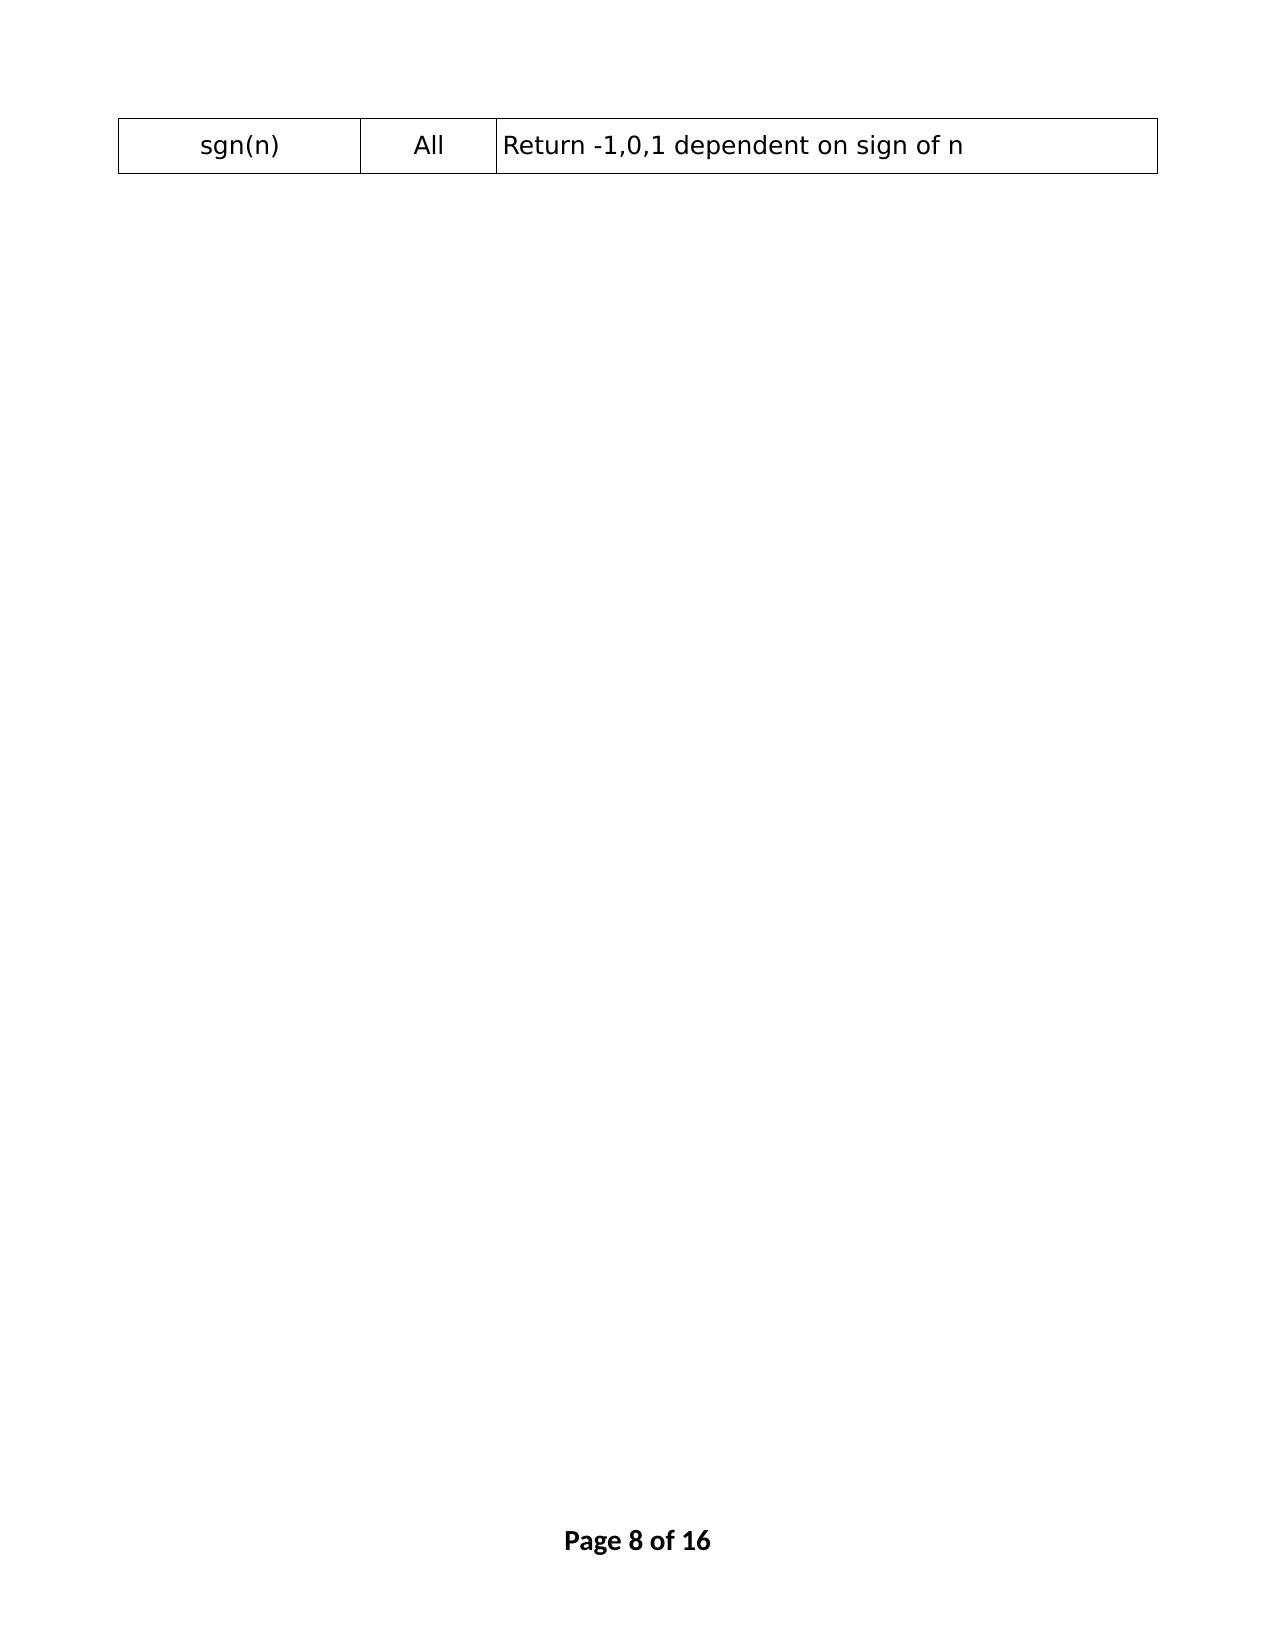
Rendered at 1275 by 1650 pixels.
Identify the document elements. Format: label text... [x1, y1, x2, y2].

table_cell Return -1,0,1 dependent on sign of n [497, 119, 1157, 173]
table_cell All [361, 119, 496, 173]
table_cell sgn(n) [119, 119, 360, 173]
